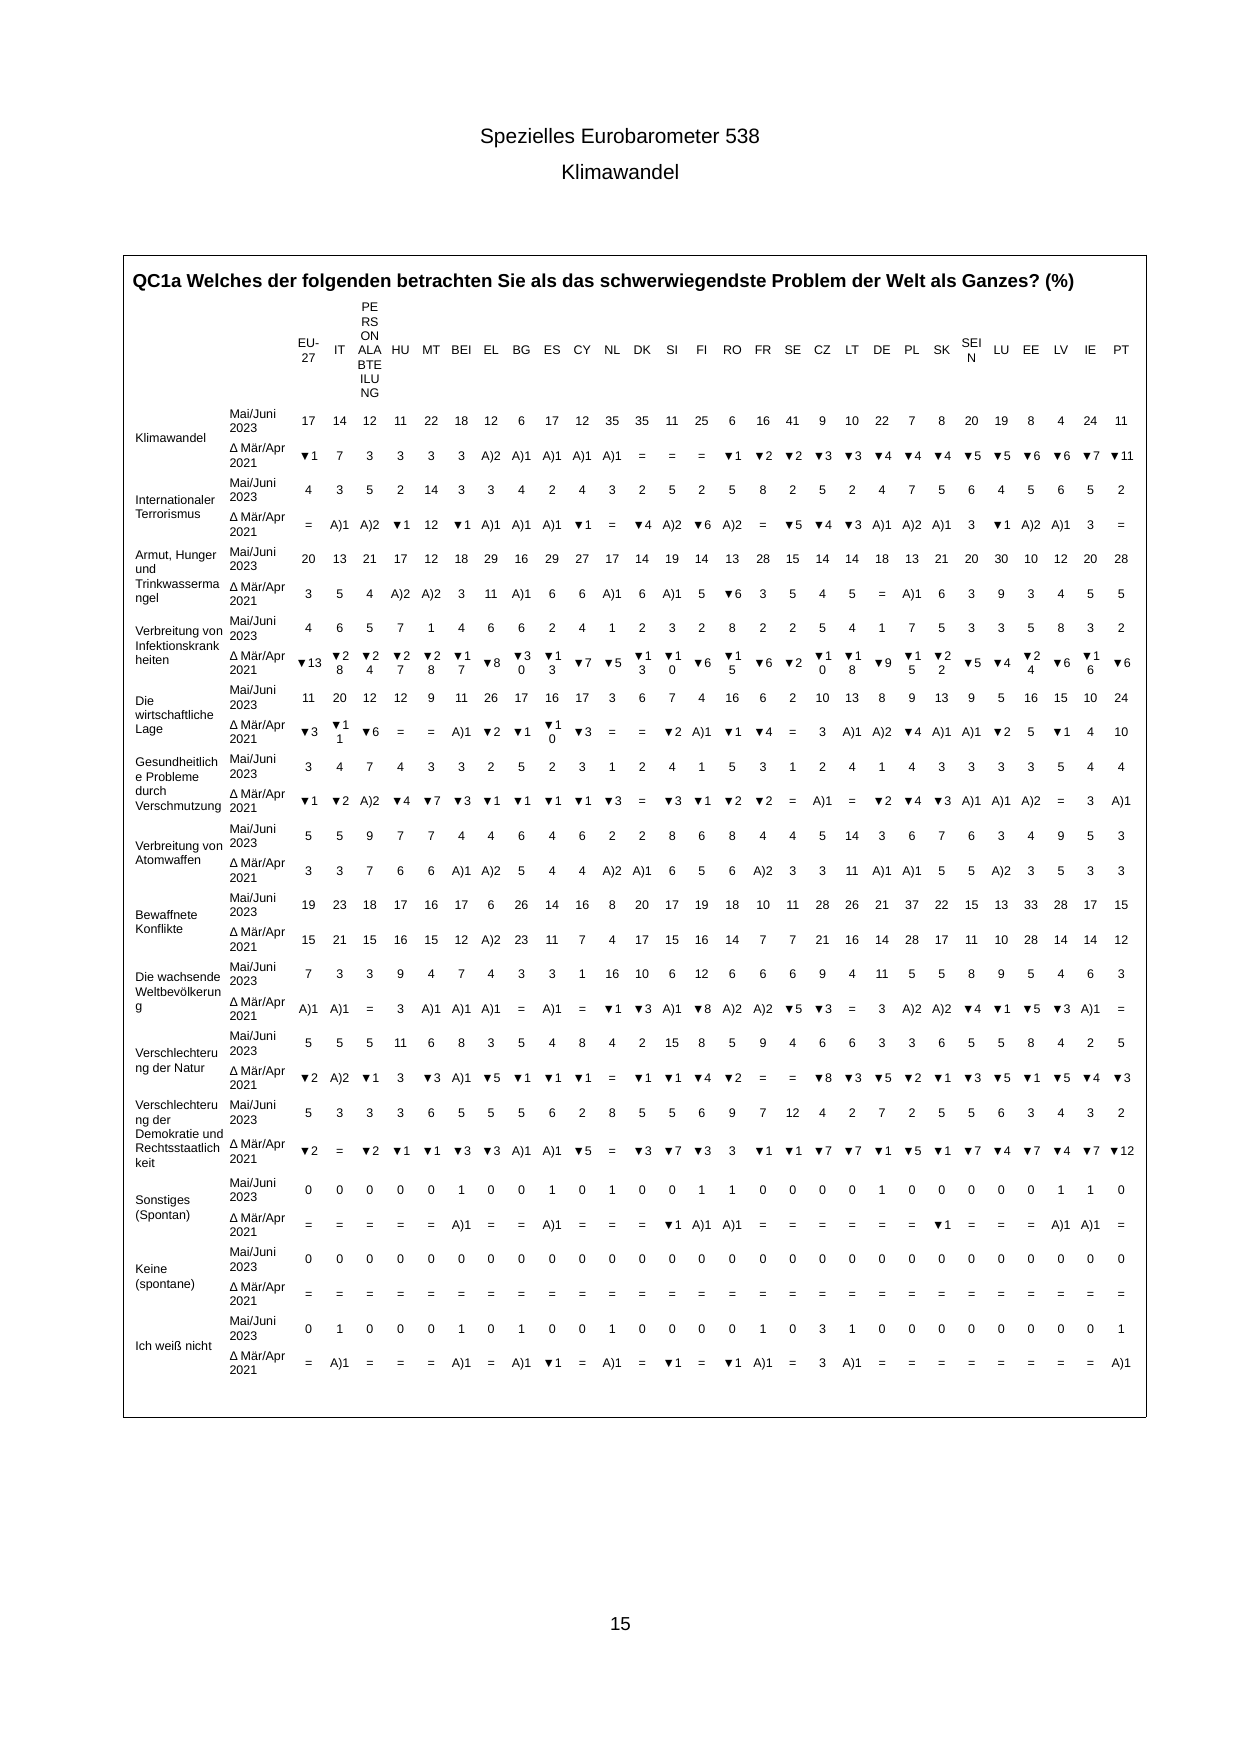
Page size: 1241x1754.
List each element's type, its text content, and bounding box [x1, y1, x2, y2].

table_cell 14 [687, 542, 716, 576]
table_cell 29 [476, 542, 506, 576]
table_cell 4 [1016, 819, 1046, 853]
table_cell 1 [778, 749, 807, 784]
table_cell ▼5 [597, 646, 627, 680]
table_cell 0 [837, 1242, 867, 1277]
table_cell 16 [567, 888, 597, 922]
table_cell 6 [567, 819, 597, 853]
table_cell 7 [292, 957, 325, 991]
table_cell ▼3 [476, 1130, 506, 1173]
table_cell 0 [716, 1242, 748, 1277]
table_cell ▼1 [986, 991, 1016, 1026]
table_cell 14 [837, 819, 867, 853]
table_cell ▼1 [506, 784, 537, 818]
table_cell ▼9 [867, 646, 897, 680]
table_cell ▼24 [1016, 646, 1046, 680]
table_cell 1 [597, 1311, 627, 1346]
table_cell 24 [1105, 680, 1137, 715]
table_cell 5 [808, 473, 837, 507]
table_cell ▼1 [354, 1061, 385, 1095]
table_cell 0 [537, 1242, 567, 1277]
table_cell 4 [597, 1026, 627, 1061]
table_cell 3 [476, 1026, 506, 1061]
table_cell 3 [292, 853, 325, 888]
table_cell 26 [837, 888, 867, 922]
table_cell 3 [597, 473, 627, 507]
table_cell 15 [657, 1026, 687, 1061]
table_cell = [627, 784, 657, 818]
table_cell = [292, 1277, 325, 1311]
table_cell 5 [354, 473, 385, 507]
table_header EU-27 [292, 297, 325, 403]
table_cell A)2 [657, 507, 687, 542]
table_cell 15 [416, 922, 446, 957]
table_cell Mai/Juni 2023 [226, 1242, 292, 1277]
text QC1a Welches der folgenden betrachten Sie als das schwerwiegendste Problem der Welt als Ganzes? (%) [132, 269, 1137, 291]
table_cell ▼1 [986, 507, 1016, 542]
table_cell 0 [927, 1173, 956, 1207]
table_cell 6 [687, 819, 716, 853]
table_cell 0 [808, 1173, 837, 1207]
table_cell ▼8 [687, 991, 716, 1026]
table_cell 5 [716, 749, 748, 784]
table_cell 5 [657, 473, 687, 507]
table_cell = [597, 507, 627, 542]
table_cell 3 [748, 749, 778, 784]
table_cell 0 [867, 1242, 897, 1277]
table_cell A)1 [506, 507, 537, 542]
table_cell 3 [748, 576, 778, 611]
table_cell 0 [897, 1173, 927, 1207]
table_cell A)2 [416, 576, 446, 611]
table_cell 5 [325, 819, 354, 853]
table_cell 3 [446, 749, 476, 784]
table_cell 4 [537, 819, 567, 853]
table_cell 5 [927, 957, 956, 991]
table_cell 3 [292, 749, 325, 784]
table_cell 5 [1075, 819, 1105, 853]
table_cell 2 [808, 749, 837, 784]
table_cell 0 [1016, 1173, 1046, 1207]
table_cell 6 [897, 819, 927, 853]
table_cell 2 [897, 1095, 927, 1130]
table_cell 9 [897, 680, 927, 715]
table_cell 6 [716, 957, 748, 991]
table_cell 15 [1105, 888, 1137, 922]
table_cell = [292, 507, 325, 542]
table_cell 3 [657, 611, 687, 646]
table_cell 3 [1075, 784, 1105, 818]
table_header IE [1075, 297, 1105, 403]
table_cell ▼2 [292, 1130, 325, 1173]
table_cell 4 [1075, 749, 1105, 784]
table_cell 4 [867, 473, 897, 507]
table_cell = [867, 576, 897, 611]
table_cell Mai/Juni 2023 [226, 1026, 292, 1061]
table_cell 4 [292, 473, 325, 507]
table_cell A)1 [537, 991, 567, 1026]
table_cell A)2 [748, 991, 778, 1026]
table_cell 1 [748, 1311, 778, 1346]
table_cell 5 [956, 853, 986, 888]
table_cell 26 [506, 888, 537, 922]
table_cell A)2 [867, 715, 897, 749]
table_cell A)2 [897, 507, 927, 542]
table_cell 0 [748, 1173, 778, 1207]
table_cell Armut, Hunger und Trinkwassermangel [132, 542, 226, 611]
table_cell 7 [778, 922, 807, 957]
table_cell 3 [1105, 819, 1137, 853]
table_cell ▼1 [385, 1130, 416, 1173]
table_cell 2 [1105, 473, 1137, 507]
table_cell 9 [986, 957, 1016, 991]
table_cell ▼1 [716, 438, 748, 473]
table_cell 11 [867, 957, 897, 991]
table_cell ▼2 [748, 784, 778, 818]
table_cell 3 [1105, 957, 1137, 991]
table_cell 2 [778, 680, 807, 715]
table_cell 16 [837, 922, 867, 957]
table_cell Mai/Juni 2023 [226, 819, 292, 853]
table_cell 6 [416, 1026, 446, 1061]
table_header [132, 297, 226, 403]
table_cell = [778, 1277, 807, 1311]
table_cell A)1 [506, 1130, 537, 1173]
table_cell 11 [657, 404, 687, 438]
table_cell = [325, 1277, 354, 1311]
table_header LT [837, 297, 867, 403]
table_cell 4 [657, 749, 687, 784]
table_cell A)1 [808, 784, 837, 818]
table_cell A)2 [748, 853, 778, 888]
table_cell 30 [986, 542, 1016, 576]
table_cell 7 [657, 680, 687, 715]
table_cell 5 [446, 1095, 476, 1130]
table_cell ▼1 [867, 1130, 897, 1173]
table_header EE [1016, 297, 1046, 403]
table_cell = [567, 991, 597, 1026]
table_cell ▼3 [567, 715, 597, 749]
table_cell = [778, 784, 807, 818]
table_cell 0 [627, 1173, 657, 1207]
table_cell 7 [748, 922, 778, 957]
table_cell 17 [627, 922, 657, 957]
table_cell 0 [567, 1242, 597, 1277]
table_cell ▼15 [716, 646, 748, 680]
table_cell 3 [1016, 576, 1046, 611]
table_cell ▼2 [778, 646, 807, 680]
table_cell ▼3 [1046, 991, 1075, 1026]
table_cell = [897, 1346, 927, 1380]
table_cell 4 [1046, 1026, 1075, 1061]
table_cell ▼2 [292, 1061, 325, 1095]
table_cell 4 [837, 957, 867, 991]
table_cell A)1 [446, 1346, 476, 1380]
table_header PL [897, 297, 927, 403]
table_cell 11 [385, 1026, 416, 1061]
table_cell 4 [325, 749, 354, 784]
table_cell ▼24 [354, 646, 385, 680]
table_cell 14 [1046, 922, 1075, 957]
table_cell ▼18 [837, 646, 867, 680]
table_cell 1 [537, 1173, 567, 1207]
table_cell ▼4 [687, 1061, 716, 1095]
table_cell 5 [506, 1095, 537, 1130]
table_cell 4 [1105, 749, 1137, 784]
table_cell 5 [956, 1095, 986, 1130]
table_cell 20 [956, 542, 986, 576]
table_cell 13 [325, 542, 354, 576]
table_cell 6 [956, 819, 986, 853]
table_cell A)1 [446, 715, 476, 749]
table_cell ▼1 [778, 1130, 807, 1173]
table_cell = [1046, 1277, 1075, 1311]
table_cell 3 [537, 957, 567, 991]
table_cell ▼2 [986, 715, 1016, 749]
table_cell 1 [446, 1173, 476, 1207]
table_cell 6 [687, 1095, 716, 1130]
table_cell 11 [385, 404, 416, 438]
table_cell ▼4 [808, 507, 837, 542]
table_header NL [597, 297, 627, 403]
table_cell = [416, 1277, 446, 1311]
table_cell 1 [1105, 1311, 1137, 1346]
table_cell 6 [748, 680, 778, 715]
table_cell 2 [627, 473, 657, 507]
table_cell 7 [446, 957, 476, 991]
table_cell 3 [778, 853, 807, 888]
table_cell 6 [837, 1026, 867, 1061]
table_cell 3 [986, 819, 1016, 853]
table_cell 6 [627, 576, 657, 611]
table_cell 0 [385, 1311, 416, 1346]
table_cell 17 [385, 542, 416, 576]
table_cell 2 [627, 1026, 657, 1061]
table_cell = [385, 1346, 416, 1380]
table_cell A)1 [897, 576, 927, 611]
table_cell 7 [416, 819, 446, 853]
table_cell ▼3 [1105, 1061, 1137, 1095]
table_cell 13 [986, 888, 1016, 922]
table_cell 0 [956, 1311, 986, 1346]
table_cell ▼22 [927, 646, 956, 680]
table_cell = [416, 715, 446, 749]
table_cell = [748, 507, 778, 542]
table_cell 21 [325, 922, 354, 957]
table_cell 14 [325, 404, 354, 438]
table_cell ▼5 [476, 1061, 506, 1095]
table_cell 0 [1046, 1311, 1075, 1346]
table_cell A)1 [597, 1346, 627, 1380]
table_cell 28 [748, 542, 778, 576]
table_cell 3 [354, 1095, 385, 1130]
table_cell = [597, 1061, 627, 1095]
table_header HU [385, 297, 416, 403]
table_cell = [1105, 507, 1137, 542]
table_cell ▼16 [1075, 646, 1105, 680]
table_cell A)2 [476, 438, 506, 473]
table_cell 3 [325, 1095, 354, 1130]
table_cell ▼3 [597, 784, 627, 818]
table_cell Δ Mär/Apr 2021 [226, 1277, 292, 1311]
table_header BEI [446, 297, 476, 403]
table_cell 0 [325, 1242, 354, 1277]
table_cell 4 [567, 473, 597, 507]
table_cell 7 [867, 1095, 897, 1130]
table_cell 9 [956, 680, 986, 715]
table_cell 10 [1105, 715, 1137, 749]
table_cell 4 [476, 819, 506, 853]
table_cell = [657, 438, 687, 473]
table_cell 4 [808, 576, 837, 611]
table_cell 0 [567, 1173, 597, 1207]
table_cell ▼1 [292, 438, 325, 473]
table_cell 3 [1016, 749, 1046, 784]
table_cell 14 [837, 542, 867, 576]
table_cell 8 [867, 680, 897, 715]
table_cell = [687, 1277, 716, 1311]
table_cell 11 [778, 888, 807, 922]
table_cell ▼3 [627, 991, 657, 1026]
table_cell 20 [1075, 542, 1105, 576]
table_cell = [627, 1208, 657, 1242]
table_header LU [986, 297, 1016, 403]
table_cell 6 [416, 853, 446, 888]
table_cell 17 [446, 888, 476, 922]
table_cell A)1 [1046, 1208, 1075, 1242]
table_cell = [986, 1277, 1016, 1311]
table_cell 12 [476, 404, 506, 438]
table_cell 5 [627, 1095, 657, 1130]
table_cell 0 [537, 1311, 567, 1346]
table_cell A)1 [927, 715, 956, 749]
table_cell ▼6 [748, 646, 778, 680]
table_header LV [1046, 297, 1075, 403]
table_cell 13 [837, 680, 867, 715]
table_cell ▼6 [716, 576, 748, 611]
table_cell Verbreitung von Atomwaffen [132, 819, 226, 888]
table_cell 14 [627, 542, 657, 576]
table_cell A)2 [354, 507, 385, 542]
table_cell = [506, 1208, 537, 1242]
table_cell 22 [927, 888, 956, 922]
table_cell = [867, 1277, 897, 1311]
table_cell 6 [927, 1026, 956, 1061]
table_cell 1 [1075, 1173, 1105, 1207]
table_cell A)2 [354, 784, 385, 818]
table_cell 20 [292, 542, 325, 576]
table_cell = [476, 1346, 506, 1380]
table_cell 5 [808, 819, 837, 853]
table_cell 3 [325, 957, 354, 991]
table_cell ▼1 [567, 507, 597, 542]
table_cell 3 [354, 438, 385, 473]
table_cell = [808, 1277, 837, 1311]
table_cell 3 [446, 576, 476, 611]
table_cell = [325, 1208, 354, 1242]
table_cell 7 [354, 853, 385, 888]
table_cell Δ Mär/Apr 2021 [226, 1130, 292, 1173]
table_cell 4 [748, 819, 778, 853]
table_cell 5 [1105, 576, 1137, 611]
table_cell 3 [956, 576, 986, 611]
table_cell Δ Mär/Apr 2021 [226, 507, 292, 542]
table_cell 12 [1105, 922, 1137, 957]
table_cell = [687, 1346, 716, 1380]
table_cell 5 [927, 1095, 956, 1130]
table_cell 9 [1046, 819, 1075, 853]
table_cell 6 [778, 957, 807, 991]
table_cell = [597, 715, 627, 749]
table_cell ▼4 [867, 438, 897, 473]
table_cell A)1 [506, 438, 537, 473]
table_cell 9 [716, 1095, 748, 1130]
table_cell 8 [1016, 404, 1046, 438]
table_header PERSONALABTEILUNG [354, 297, 385, 403]
table_cell 3 [867, 991, 897, 1026]
table_cell 0 [867, 1311, 897, 1346]
table_cell 7 [385, 611, 416, 646]
table_cell 4 [778, 819, 807, 853]
table_cell 2 [537, 611, 567, 646]
table_cell ▼4 [385, 784, 416, 818]
table_cell 0 [476, 1173, 506, 1207]
table_cell ▼1 [687, 784, 716, 818]
table_cell ▼1 [506, 1061, 537, 1095]
table_cell ▼8 [476, 646, 506, 680]
table_cell 35 [597, 404, 627, 438]
table_cell A)1 [292, 991, 325, 1026]
table_cell 12 [1046, 542, 1075, 576]
table_cell 2 [778, 611, 807, 646]
table_cell 2 [567, 1095, 597, 1130]
table_cell 3 [867, 819, 897, 853]
table_cell 3 [325, 853, 354, 888]
table_cell ▼3 [927, 784, 956, 818]
table_cell = [567, 1208, 597, 1242]
table_header DE [867, 297, 897, 403]
table_cell 28 [1016, 922, 1046, 957]
table_cell Mai/Juni 2023 [226, 404, 292, 438]
table_cell 5 [476, 1095, 506, 1130]
table_cell 12 [446, 922, 476, 957]
table_cell A)1 [837, 715, 867, 749]
table_cell A)2 [597, 853, 627, 888]
table_cell 12 [385, 680, 416, 715]
table_cell ▼1 [1016, 1061, 1046, 1095]
table_cell A)2 [385, 576, 416, 611]
table_cell 1 [446, 1311, 476, 1346]
table_cell 3 [446, 473, 476, 507]
table_cell 3 [506, 957, 537, 991]
table_cell 0 [778, 1173, 807, 1207]
table_cell 0 [1016, 1311, 1046, 1346]
table_cell 11 [476, 576, 506, 611]
table_cell 20 [325, 680, 354, 715]
table_cell ▼1 [567, 1061, 597, 1095]
table_cell 3 [354, 957, 385, 991]
table_cell 4 [837, 749, 867, 784]
table_cell 15 [354, 922, 385, 957]
table_cell 4 [476, 957, 506, 991]
table_cell ▼1 [657, 1346, 687, 1380]
table_cell 7 [354, 749, 385, 784]
table_cell 2 [687, 611, 716, 646]
table_cell = [897, 1277, 927, 1311]
table_cell 3 [416, 438, 446, 473]
table_cell A)1 [927, 507, 956, 542]
table_cell ▼1 [716, 715, 748, 749]
table_cell 21 [927, 542, 956, 576]
table_cell ▼3 [292, 715, 325, 749]
table_cell = [1105, 1277, 1137, 1311]
table_cell 8 [687, 1026, 716, 1061]
table_cell 6 [537, 1095, 567, 1130]
table_cell ▼1 [627, 1061, 657, 1095]
table_cell ▼6 [1046, 646, 1075, 680]
table_cell 0 [1105, 1242, 1137, 1277]
table_cell 4 [537, 1026, 567, 1061]
table_cell A)1 [687, 715, 716, 749]
table_cell 0 [897, 1242, 927, 1277]
table_header EL [476, 297, 506, 403]
table_cell 7 [385, 819, 416, 853]
table_cell ▼5 [778, 991, 807, 1026]
table_cell 6 [325, 611, 354, 646]
table_cell 2 [537, 749, 567, 784]
table_cell 0 [627, 1311, 657, 1346]
table_cell ▼4 [927, 438, 956, 473]
table_cell = [837, 1208, 867, 1242]
table_cell 17 [1075, 888, 1105, 922]
table_cell 11 [837, 853, 867, 888]
table_cell ▼3 [627, 1130, 657, 1173]
table_cell ▼4 [986, 646, 1016, 680]
table_cell = [1016, 1208, 1046, 1242]
table_cell 9 [416, 680, 446, 715]
table_cell 12 [778, 1095, 807, 1130]
table_cell ▼27 [385, 646, 416, 680]
table_cell 41 [778, 404, 807, 438]
table_cell ▼1 [537, 784, 567, 818]
table_cell 5 [325, 576, 354, 611]
table_header FR [748, 297, 778, 403]
table_cell 3 [385, 438, 416, 473]
table_cell 19 [986, 404, 1016, 438]
table_cell 3 [808, 1311, 837, 1346]
table_cell 25 [687, 404, 716, 438]
table_cell 4 [1046, 404, 1075, 438]
table_cell = [867, 1346, 897, 1380]
table_cell 1 [867, 611, 897, 646]
table_cell = [385, 1208, 416, 1242]
table_cell 6 [416, 1095, 446, 1130]
table_cell 0 [354, 1242, 385, 1277]
table_cell 5 [506, 853, 537, 888]
table_cell 0 [476, 1311, 506, 1346]
table_cell 5 [897, 957, 927, 991]
table_cell = [506, 1277, 537, 1311]
table_cell 6 [716, 853, 748, 888]
table_header DK [627, 297, 657, 403]
table_cell 1 [867, 749, 897, 784]
table_cell 7 [897, 473, 927, 507]
table_cell 0 [837, 1173, 867, 1207]
table_cell ▼5 [986, 1061, 1016, 1095]
table_cell Verschlechterung der Natur [132, 1026, 226, 1095]
table_cell A)1 [597, 438, 627, 473]
table_cell ▼3 [837, 438, 867, 473]
table_cell ▼1 [748, 1130, 778, 1173]
table_cell 1 [687, 749, 716, 784]
table_cell 3 [808, 1346, 837, 1380]
table_cell 0 [778, 1242, 807, 1277]
table_cell A)1 [325, 507, 354, 542]
table_cell 10 [748, 888, 778, 922]
table_cell 8 [597, 1095, 627, 1130]
table_cell 0 [1075, 1242, 1105, 1277]
table_cell 3 [956, 749, 986, 784]
table_cell = [1075, 1277, 1105, 1311]
table_cell Internationaler Terrorismus [132, 473, 226, 542]
table_cell 1 [1046, 1173, 1075, 1207]
table_cell ▼12 [1105, 1130, 1137, 1173]
table_cell ▼1 [446, 507, 476, 542]
table_cell ▼5 [897, 1130, 927, 1173]
table_cell 19 [687, 888, 716, 922]
table_cell Δ Mär/Apr 2021 [226, 1061, 292, 1095]
table_cell 10 [1016, 542, 1046, 576]
table_cell 15 [778, 542, 807, 576]
table_cell 6 [1046, 473, 1075, 507]
table_cell 1 [837, 1311, 867, 1346]
table_cell 1 [597, 611, 627, 646]
table_cell = [986, 1346, 1016, 1380]
table_cell ▼10 [537, 715, 567, 749]
table_cell Die wachsende Weltbevölkerung [132, 957, 226, 1026]
table_cell 8 [748, 473, 778, 507]
table_cell 0 [687, 1242, 716, 1277]
table_cell 16 [748, 404, 778, 438]
table_cell 17 [292, 404, 325, 438]
table_cell A)2 [325, 1061, 354, 1095]
table_cell A)1 [897, 853, 927, 888]
table_header BG [506, 297, 537, 403]
table_cell A)1 [1046, 507, 1075, 542]
table_cell ▼4 [897, 438, 927, 473]
table_cell A)2 [716, 991, 748, 1026]
table_cell = [778, 715, 807, 749]
table_cell = [986, 1208, 1016, 1242]
table_cell 7 [897, 611, 927, 646]
table_cell 13 [927, 680, 956, 715]
table_cell 0 [956, 1173, 986, 1207]
table_cell 4 [354, 576, 385, 611]
table_cell A)1 [1105, 784, 1137, 818]
table_header SEIN [956, 297, 986, 403]
table_cell 5 [1016, 611, 1046, 646]
table_cell 1 [416, 611, 446, 646]
table_cell 14 [716, 922, 748, 957]
table_cell 0 [716, 1311, 748, 1346]
table_cell 6 [1075, 957, 1105, 991]
table_cell ▼1 [1046, 715, 1075, 749]
table_cell 10 [837, 404, 867, 438]
table_header MT [416, 297, 446, 403]
table_cell 0 [325, 1173, 354, 1207]
table_cell 4 [537, 853, 567, 888]
table_cell 4 [897, 749, 927, 784]
table_cell Sonstiges (Spontan) [132, 1173, 226, 1242]
table_cell ▼2 [897, 1061, 927, 1095]
table_cell 2 [537, 473, 567, 507]
table_cell ▼5 [956, 646, 986, 680]
table_header SK [927, 297, 956, 403]
table_cell = [778, 1061, 807, 1095]
table_cell 7 [927, 819, 956, 853]
table_cell 1 [597, 1173, 627, 1207]
table_cell = [956, 1208, 986, 1242]
table_cell ▼5 [1046, 1061, 1075, 1095]
table_cell 5 [1075, 473, 1105, 507]
table_cell 7 [325, 438, 354, 473]
table_cell ▼1 [657, 1208, 687, 1242]
table_cell 8 [567, 1026, 597, 1061]
table_cell A)1 [657, 576, 687, 611]
table_cell = [567, 1277, 597, 1311]
table_cell = [446, 1277, 476, 1311]
table_cell 0 [986, 1311, 1016, 1346]
table_cell 0 [627, 1242, 657, 1277]
table_header PT [1105, 297, 1137, 403]
table_cell = [867, 1208, 897, 1242]
table_cell Δ Mär/Apr 2021 [226, 991, 292, 1026]
table_cell ▼1 [567, 784, 597, 818]
table_header RO [716, 297, 748, 403]
table_cell 6 [716, 404, 748, 438]
table_cell 17 [385, 888, 416, 922]
table_cell 9 [808, 957, 837, 991]
table_cell ▼3 [687, 1130, 716, 1173]
table_cell A)1 [1075, 1208, 1105, 1242]
table_cell Mai/Juni 2023 [226, 1095, 292, 1130]
table_cell 6 [506, 611, 537, 646]
table_cell ▼3 [446, 1130, 476, 1173]
table_cell 0 [292, 1173, 325, 1207]
table_cell A)2 [927, 991, 956, 1026]
table_cell 4 [446, 819, 476, 853]
table_cell ▼10 [657, 646, 687, 680]
table_cell 5 [687, 853, 716, 888]
table_cell Δ Mär/Apr 2021 [226, 1208, 292, 1242]
table_cell 7 [748, 1095, 778, 1130]
table_cell 16 [385, 922, 416, 957]
table_cell ▼7 [1075, 438, 1105, 473]
table_cell Ich weiß nicht [132, 1311, 226, 1380]
table_cell 35 [627, 404, 657, 438]
table_cell 6 [627, 680, 657, 715]
table_cell ▼1 [927, 1061, 956, 1095]
table_cell 0 [657, 1242, 687, 1277]
table_cell 11 [446, 680, 476, 715]
table_cell 21 [808, 922, 837, 957]
table_cell 12 [567, 404, 597, 438]
table_cell 16 [416, 888, 446, 922]
table_cell 0 [506, 1173, 537, 1207]
table_cell 19 [292, 888, 325, 922]
table_cell A)1 [446, 1208, 476, 1242]
table_cell Mai/Juni 2023 [226, 957, 292, 991]
table_cell A)1 [867, 507, 897, 542]
table_cell ▼7 [657, 1130, 687, 1173]
table_cell 17 [506, 680, 537, 715]
table_cell A)1 [537, 507, 567, 542]
table_cell 16 [597, 957, 627, 991]
table_cell 4 [837, 611, 867, 646]
table_cell 4 [1046, 957, 1075, 991]
table_cell 3 [597, 680, 627, 715]
table_cell 5 [354, 1026, 385, 1061]
table_cell = [778, 1346, 807, 1380]
table_cell A)1 [867, 853, 897, 888]
table_cell A)2 [986, 853, 1016, 888]
table_cell ▼1 [657, 1061, 687, 1095]
table_cell 0 [927, 1242, 956, 1277]
table_cell 4 [292, 611, 325, 646]
table_cell = [325, 1130, 354, 1173]
table_cell 0 [416, 1173, 446, 1207]
table_cell 16 [687, 922, 716, 957]
table_cell ▼6 [1046, 438, 1075, 473]
table_cell ▼2 [657, 715, 687, 749]
table_cell = [1046, 784, 1075, 818]
table_cell A)1 [956, 715, 986, 749]
table_cell 9 [748, 1026, 778, 1061]
table_cell 23 [506, 922, 537, 957]
table_cell 16 [1016, 680, 1046, 715]
table_cell Mai/Juni 2023 [226, 1311, 292, 1346]
table_cell ▼3 [657, 784, 687, 818]
table_cell ▼3 [416, 1061, 446, 1095]
table_cell A)1 [446, 991, 476, 1026]
table_cell 1 [867, 1173, 897, 1207]
table_cell Mai/Juni 2023 [226, 680, 292, 715]
table_cell 3 [956, 507, 986, 542]
table_cell 3 [808, 853, 837, 888]
table_cell Verbreitung von Infektionskrankheiten [132, 611, 226, 680]
table_cell = [416, 1346, 446, 1380]
table_cell A)2 [476, 853, 506, 888]
table_cell 28 [897, 922, 927, 957]
table_cell 3 [292, 576, 325, 611]
table_cell A)1 [325, 1346, 354, 1380]
table_cell 17 [657, 888, 687, 922]
table_cell 2 [627, 819, 657, 853]
table_cell 0 [385, 1242, 416, 1277]
table_cell ▼1 [416, 1130, 446, 1173]
table_cell 5 [687, 576, 716, 611]
table_header CZ [808, 297, 837, 403]
table_cell 2 [837, 473, 867, 507]
table_cell = [837, 1277, 867, 1311]
table_cell = [597, 1208, 627, 1242]
table_cell ▼30 [506, 646, 537, 680]
table_cell A)1 [446, 1061, 476, 1095]
table_cell = [627, 438, 657, 473]
table_cell 12 [354, 404, 385, 438]
table_cell Δ Mär/Apr 2021 [226, 853, 292, 888]
table_cell 0 [292, 1311, 325, 1346]
table_cell 0 [748, 1242, 778, 1277]
table_cell Δ Mär/Apr 2021 [226, 646, 292, 680]
table_cell 8 [716, 611, 748, 646]
table_cell = [506, 991, 537, 1026]
table_cell A)1 [687, 1208, 716, 1242]
table_cell 3 [385, 991, 416, 1026]
table_cell = [416, 1208, 446, 1242]
table_cell = [748, 1277, 778, 1311]
table_cell = [1016, 1346, 1046, 1380]
table_cell A)1 [476, 991, 506, 1026]
table_cell = [1046, 1346, 1075, 1380]
table_cell 1 [687, 1173, 716, 1207]
table_cell 2 [597, 819, 627, 853]
table_cell ▼28 [325, 646, 354, 680]
table_cell 5 [1016, 715, 1046, 749]
table_cell 17 [567, 680, 597, 715]
table_cell 5 [837, 576, 867, 611]
table_cell 5 [657, 1095, 687, 1130]
table_cell 4 [1046, 576, 1075, 611]
table_cell Klimawandel [132, 404, 226, 473]
table_cell ▼7 [956, 1130, 986, 1173]
table_cell 4 [597, 922, 627, 957]
table_cell 13 [716, 542, 748, 576]
table_cell = [837, 784, 867, 818]
table_cell ▼1 [537, 1061, 567, 1095]
table_cell 4 [1075, 715, 1105, 749]
table_cell ▼17 [446, 646, 476, 680]
table_cell Δ Mär/Apr 2021 [226, 715, 292, 749]
table_cell 15 [292, 922, 325, 957]
table_cell ▼4 [956, 991, 986, 1026]
table_cell 3 [867, 1026, 897, 1061]
table_cell 0 [1046, 1242, 1075, 1277]
table_cell Die wirtschaftliche Lage [132, 680, 226, 749]
table_cell A)1 [657, 991, 687, 1026]
table_cell = [1075, 1346, 1105, 1380]
table_cell 3 [1075, 853, 1105, 888]
table_cell 22 [416, 404, 446, 438]
table_cell = [627, 715, 657, 749]
table_cell 10 [627, 957, 657, 991]
table_cell 2 [627, 611, 657, 646]
table_cell Mai/Juni 2023 [226, 749, 292, 784]
table_cell 0 [986, 1242, 1016, 1277]
table_cell 11 [292, 680, 325, 715]
table_cell = [897, 1208, 927, 1242]
table_cell 5 [1016, 473, 1046, 507]
table_cell ▼5 [956, 438, 986, 473]
table_cell 10 [808, 680, 837, 715]
table_cell ▼15 [897, 646, 927, 680]
table_cell A)1 [506, 576, 537, 611]
table_cell 8 [956, 957, 986, 991]
table_cell ▼5 [567, 1130, 597, 1173]
table_cell 9 [385, 957, 416, 991]
table_cell 5 [292, 1095, 325, 1130]
table_cell ▼5 [1016, 991, 1046, 1026]
table_cell = [716, 1277, 748, 1311]
table_cell 14 [537, 888, 567, 922]
table_cell 0 [385, 1173, 416, 1207]
table_cell 4 [778, 1026, 807, 1061]
table_cell 9 [986, 576, 1016, 611]
table_cell 5 [716, 473, 748, 507]
table_cell 5 [1016, 957, 1046, 991]
table_cell 0 [778, 1311, 807, 1346]
table_cell 0 [927, 1311, 956, 1346]
table_cell Δ Mär/Apr 2021 [226, 1346, 292, 1380]
table_cell ▼2 [716, 1061, 748, 1095]
table_cell = [1105, 1208, 1137, 1242]
table_cell 0 [416, 1242, 446, 1277]
table_cell = [927, 1277, 956, 1311]
table_cell 6 [657, 957, 687, 991]
table_cell ▼4 [897, 715, 927, 749]
table_cell Δ Mär/Apr 2021 [226, 438, 292, 473]
table_cell 8 [716, 819, 748, 853]
table_cell ▼4 [986, 1130, 1016, 1173]
table_cell ▼4 [1046, 1130, 1075, 1173]
table_cell ▼1 [716, 1346, 748, 1380]
table_cell 4 [446, 611, 476, 646]
table_cell 5 [927, 473, 956, 507]
table_cell ▼4 [627, 507, 657, 542]
table_cell A)1 [416, 991, 446, 1026]
table_cell Keine (spontane) [132, 1242, 226, 1311]
table_cell = [748, 1208, 778, 1242]
table_header SE [778, 297, 807, 403]
table_cell Mai/Juni 2023 [226, 1173, 292, 1207]
table_cell 5 [956, 1026, 986, 1061]
table_cell A)2 [1016, 784, 1046, 818]
table_cell ▼3 [956, 1061, 986, 1095]
table_cell A)2 [897, 991, 927, 1026]
table_cell 3 [1075, 507, 1105, 542]
table_cell = [657, 1277, 687, 1311]
table_cell 3 [986, 611, 1016, 646]
table_cell 2 [1105, 1095, 1137, 1130]
table_cell 13 [897, 542, 927, 576]
table_cell 0 [687, 1311, 716, 1346]
table_cell ▼28 [416, 646, 446, 680]
table_cell 21 [354, 542, 385, 576]
table_cell = [956, 1346, 986, 1380]
table_cell 2 [385, 473, 416, 507]
table_cell 0 [416, 1311, 446, 1346]
table_cell 3 [897, 1026, 927, 1061]
table_cell 5 [292, 819, 325, 853]
table_cell 2 [627, 749, 657, 784]
table_cell 5 [927, 611, 956, 646]
table_cell = [537, 1277, 567, 1311]
table_cell ▼5 [867, 1061, 897, 1095]
table_cell 18 [867, 542, 897, 576]
table_cell 4 [687, 680, 716, 715]
table_cell 0 [897, 1311, 927, 1346]
table_cell 29 [537, 542, 567, 576]
table_cell ▼3 [446, 784, 476, 818]
table_cell 0 [354, 1173, 385, 1207]
table_cell A)1 [537, 1130, 567, 1173]
table_cell 37 [897, 888, 927, 922]
table_cell 2 [1075, 1026, 1105, 1061]
table_cell 4 [567, 853, 597, 888]
table_cell 21 [867, 888, 897, 922]
table_cell 11 [537, 922, 567, 957]
table_cell A)1 [446, 853, 476, 888]
table_cell 5 [292, 1026, 325, 1061]
table_cell 0 [476, 1242, 506, 1277]
table_cell 5 [354, 611, 385, 646]
table_cell 4 [385, 749, 416, 784]
table_cell 6 [537, 576, 567, 611]
table_cell Mai/Juni 2023 [226, 888, 292, 922]
table_header FI [687, 297, 716, 403]
table_cell ▼13 [537, 646, 567, 680]
table_cell 28 [1046, 888, 1075, 922]
table_header IT [325, 297, 354, 403]
table_cell ▼7 [1075, 1130, 1105, 1173]
table_cell 1 [716, 1173, 748, 1207]
table_cell 18 [446, 404, 476, 438]
table_cell 15 [1046, 680, 1075, 715]
table_cell 8 [597, 888, 627, 922]
table_cell 23 [325, 888, 354, 922]
table_cell 12 [354, 680, 385, 715]
table_cell = [808, 1208, 837, 1242]
table_cell 18 [716, 888, 748, 922]
table_cell = [748, 1061, 778, 1095]
table_cell = [354, 991, 385, 1026]
table_cell = [837, 991, 867, 1026]
table_cell 15 [956, 888, 986, 922]
table_cell 0 [567, 1311, 597, 1346]
table_cell Δ Mär/Apr 2021 [226, 784, 292, 818]
table_cell = [627, 1277, 657, 1311]
table_cell 0 [506, 1242, 537, 1277]
table_cell 6 [927, 576, 956, 611]
table_cell 4 [986, 473, 1016, 507]
table_cell = [1016, 1277, 1046, 1311]
table_cell 4 [1046, 1095, 1075, 1130]
table_cell 1 [597, 749, 627, 784]
table_cell 3 [716, 1130, 748, 1173]
table_cell 4 [808, 1095, 837, 1130]
table_cell 6 [748, 957, 778, 991]
table_cell 3 [927, 749, 956, 784]
table_cell ▼6 [354, 715, 385, 749]
table_cell ▼2 [325, 784, 354, 818]
table_cell ▼2 [716, 784, 748, 818]
table_cell 5 [1075, 576, 1105, 611]
table_cell 18 [446, 542, 476, 576]
table_cell ▼13 [292, 646, 325, 680]
table_cell 5 [1046, 853, 1075, 888]
table_cell 1 [325, 1311, 354, 1346]
table_cell = [597, 1277, 627, 1311]
table_cell 3 [1105, 853, 1137, 888]
table_cell 2 [687, 473, 716, 507]
table_cell 4 [567, 611, 597, 646]
table_cell 11 [1105, 404, 1137, 438]
table_cell 6 [808, 1026, 837, 1061]
table_cell = [476, 1277, 506, 1311]
table_cell 17 [597, 542, 627, 576]
table_cell 3 [385, 1061, 416, 1095]
table_cell A)1 [325, 991, 354, 1026]
table_cell 3 [956, 611, 986, 646]
table_cell 14 [808, 542, 837, 576]
table_cell 10 [986, 922, 1016, 957]
table_cell ▼1 [537, 1346, 567, 1380]
table_cell 9 [354, 819, 385, 853]
table_cell 5 [986, 1026, 1016, 1061]
table_cell 0 [1016, 1242, 1046, 1277]
table_cell 1 [567, 957, 597, 991]
table_cell 8 [657, 819, 687, 853]
table_cell A)1 [506, 1346, 537, 1380]
table_cell ▼1 [385, 507, 416, 542]
table_cell A)1 [537, 1208, 567, 1242]
table_cell 20 [956, 404, 986, 438]
table_cell 2 [1105, 611, 1137, 646]
table_cell 6 [986, 1095, 1016, 1130]
table_cell 3 [476, 473, 506, 507]
table_cell Mai/Juni 2023 [226, 542, 292, 576]
table_cell ▼1 [476, 784, 506, 818]
table_cell 27 [567, 542, 597, 576]
table_cell ▼7 [1016, 1130, 1046, 1173]
table_cell ▼8 [808, 1061, 837, 1095]
table_cell ▼7 [808, 1130, 837, 1173]
table_cell A)2 [1016, 507, 1046, 542]
table_cell 14 [416, 473, 446, 507]
table_cell 5 [506, 1026, 537, 1061]
table_cell 3 [325, 473, 354, 507]
table_cell A)1 [716, 1208, 748, 1242]
table_cell 0 [956, 1242, 986, 1277]
table_cell 1 [506, 1311, 537, 1346]
table_cell 7 [567, 922, 597, 957]
table_cell 7 [897, 404, 927, 438]
table_cell ▼4 [748, 715, 778, 749]
table_cell = [687, 438, 716, 473]
table_cell 3 [416, 749, 446, 784]
table_cell 8 [1016, 1026, 1046, 1061]
table_cell 16 [506, 542, 537, 576]
table_cell = [1105, 991, 1137, 1026]
table_cell 0 [354, 1311, 385, 1346]
table_cell 8 [1046, 611, 1075, 646]
table_cell A)1 [956, 784, 986, 818]
table_cell = [354, 1208, 385, 1242]
table_cell 26 [476, 680, 506, 715]
table_cell ▼2 [778, 438, 807, 473]
table_cell 5 [1046, 749, 1075, 784]
table_cell 3 [446, 438, 476, 473]
table_cell 5 [778, 576, 807, 611]
table_cell A)1 [1075, 991, 1105, 1026]
table_cell ▼1 [927, 1130, 956, 1173]
table_cell = [778, 1208, 807, 1242]
table_cell 0 [657, 1311, 687, 1346]
table_cell ▼7 [416, 784, 446, 818]
table_cell ▼2 [867, 784, 897, 818]
table_cell ▼11 [1105, 438, 1137, 473]
table_cell ▼3 [837, 1061, 867, 1095]
table_cell 6 [657, 853, 687, 888]
table_cell 16 [716, 680, 748, 715]
table_cell ▼1 [927, 1208, 956, 1242]
table_cell 2 [837, 1095, 867, 1130]
table_cell A)2 [476, 922, 506, 957]
table_cell ▼6 [687, 507, 716, 542]
table_cell ▼3 [808, 991, 837, 1026]
table_cell 5 [1105, 1026, 1137, 1061]
table_cell 6 [476, 888, 506, 922]
table_cell 2 [748, 611, 778, 646]
table_cell Mai/Juni 2023 [226, 611, 292, 646]
table_cell 0 [1075, 1311, 1105, 1346]
table_cell 0 [597, 1242, 627, 1277]
table_cell A)1 [837, 1346, 867, 1380]
table_cell ▼6 [1105, 646, 1137, 680]
table_cell = [956, 1277, 986, 1311]
table_header ES [537, 297, 567, 403]
table_cell = [627, 1346, 657, 1380]
table_cell 22 [867, 404, 897, 438]
table_cell A)1 [567, 438, 597, 473]
table_cell 16 [537, 680, 567, 715]
table_cell 6 [956, 473, 986, 507]
table_cell = [292, 1346, 325, 1380]
table_cell ▼11 [325, 715, 354, 749]
table_cell ▼6 [1016, 438, 1046, 473]
table_cell 5 [506, 749, 537, 784]
table_cell 5 [986, 680, 1016, 715]
table_cell 12 [687, 957, 716, 991]
table_cell ▼1 [597, 991, 627, 1026]
table_cell 3 [986, 749, 1016, 784]
table_cell 9 [808, 404, 837, 438]
table_cell 0 [986, 1173, 1016, 1207]
table_cell A)1 [537, 438, 567, 473]
table_cell 8 [927, 404, 956, 438]
table_cell 17 [537, 404, 567, 438]
table_cell 10 [1075, 680, 1105, 715]
table_cell 24 [1075, 404, 1105, 438]
table_cell 6 [567, 576, 597, 611]
table_cell 0 [446, 1242, 476, 1277]
table_cell 6 [506, 819, 537, 853]
table_cell = [354, 1346, 385, 1380]
table_cell Δ Mär/Apr 2021 [226, 576, 292, 611]
table_cell ▼3 [837, 507, 867, 542]
table_cell 0 [808, 1242, 837, 1277]
table_cell 3 [1075, 1095, 1105, 1130]
table_cell ▼4 [897, 784, 927, 818]
table_cell A)1 [627, 853, 657, 888]
table_cell 33 [1016, 888, 1046, 922]
table_cell 4 [506, 473, 537, 507]
table_cell 3 [808, 715, 837, 749]
table_cell A)2 [716, 507, 748, 542]
table_cell A)1 [986, 784, 1016, 818]
table_cell ▼5 [986, 438, 1016, 473]
table_cell 18 [354, 888, 385, 922]
table_cell ▼7 [567, 646, 597, 680]
table_cell ▼5 [778, 507, 807, 542]
table_header SI [657, 297, 687, 403]
table_cell A)1 [748, 1346, 778, 1380]
table_cell A)1 [597, 576, 627, 611]
table_cell ▼6 [687, 646, 716, 680]
table_cell 5 [808, 611, 837, 646]
table_cell 6 [476, 611, 506, 646]
table_cell 19 [657, 542, 687, 576]
table_cell 5 [927, 853, 956, 888]
table_cell = [597, 1130, 627, 1173]
table_cell 14 [1075, 922, 1105, 957]
table_cell ▼1 [292, 784, 325, 818]
table_cell 6 [506, 404, 537, 438]
table_cell 12 [416, 542, 446, 576]
table_cell 17 [927, 922, 956, 957]
table_cell 3 [385, 1095, 416, 1130]
table_cell 28 [808, 888, 837, 922]
table_cell 20 [627, 888, 657, 922]
table_cell ▼2 [748, 438, 778, 473]
table_cell A)1 [476, 507, 506, 542]
table_cell 0 [657, 1173, 687, 1207]
table_cell 6 [385, 853, 416, 888]
table_cell Mai/Juni 2023 [226, 473, 292, 507]
table_cell ▼3 [808, 438, 837, 473]
table_cell ▼13 [627, 646, 657, 680]
table_cell 3 [1075, 611, 1105, 646]
table_cell Δ Mär/Apr 2021 [226, 922, 292, 957]
table_cell 2 [476, 749, 506, 784]
table_cell ▼2 [476, 715, 506, 749]
table_cell ▼10 [808, 646, 837, 680]
table_header [226, 297, 292, 403]
table_cell Verschlechterung der Demokratie und Rechtsstaatlichkeit [132, 1095, 226, 1173]
table_cell 11 [956, 922, 986, 957]
table_cell ▼7 [837, 1130, 867, 1173]
table_cell ▼2 [354, 1130, 385, 1173]
table_cell = [476, 1208, 506, 1242]
table_cell 0 [1105, 1173, 1137, 1207]
table_cell 12 [416, 507, 446, 542]
table_cell 28 [1105, 542, 1137, 576]
table_cell = [385, 1277, 416, 1311]
table_cell 4 [416, 957, 446, 991]
table_cell 0 [292, 1242, 325, 1277]
table_cell 14 [867, 922, 897, 957]
table_header CY [567, 297, 597, 403]
table_cell 3 [1016, 853, 1046, 888]
table_cell Bewaffnete Konflikte [132, 888, 226, 957]
table_cell 8 [446, 1026, 476, 1061]
table_cell 15 [657, 922, 687, 957]
table_cell 3 [567, 749, 597, 784]
table_cell 5 [716, 1026, 748, 1061]
table_cell A)1 [1105, 1346, 1137, 1380]
table_cell = [385, 715, 416, 749]
table_cell = [567, 1346, 597, 1380]
table_cell = [354, 1277, 385, 1311]
table_cell 2 [778, 473, 807, 507]
table_cell ▼1 [506, 715, 537, 749]
table_cell Gesundheitliche Probleme durch Verschmutzung [132, 749, 226, 818]
table_cell = [927, 1346, 956, 1380]
table_cell 3 [1016, 1095, 1046, 1130]
table_cell ▼4 [1075, 1061, 1105, 1095]
table_cell 5 [325, 1026, 354, 1061]
table_cell = [292, 1208, 325, 1242]
